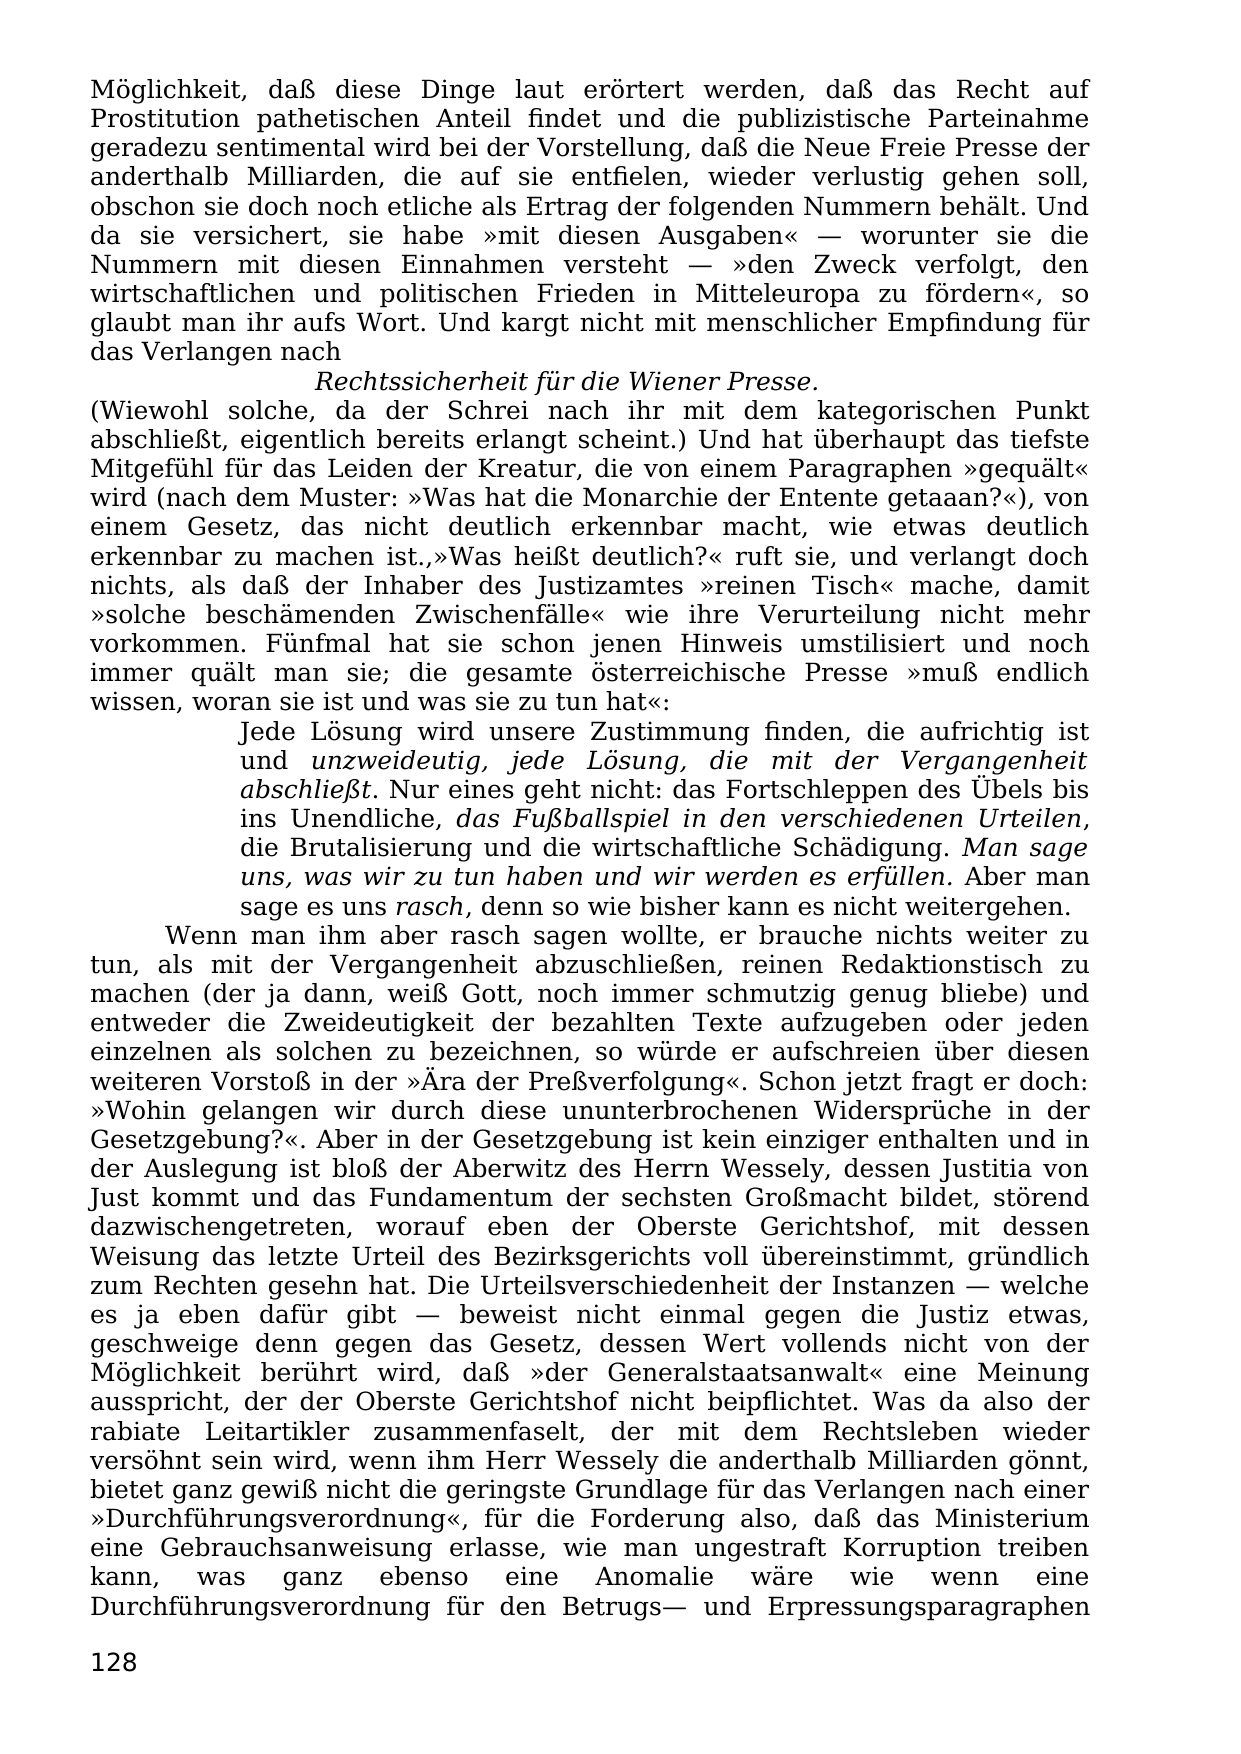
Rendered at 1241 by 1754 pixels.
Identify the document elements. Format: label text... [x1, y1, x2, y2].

text Jede Lösung wird unsere Zustimmung finden, die aufrichtig ist und unzweideutig, jede Lösung, die mit der Vergangenheit abschließt. Nur eines geht nicht: das Fortschleppen des Übels bis ins Unendliche, das Fußballspiel in den verschiedenen Urteilen, die Brutalisierung und die wirtschaftliche Schädigung. Man sage uns, was wir zu tun haben und wir werden es erfüllen. Aber man sage es uns rasch, denn so wie bisher kann es nicht weitergehen. [240, 717, 1091, 921]
text (Wiewohl solche, da der Schrei nach ihr mit dem kategorischen Punkt abschließt, eigentlich bereits erlangt scheint.) Und hat überhaupt das tiefste Mitgefühl für das Leiden der Kreatur, die von einem Paragraphen »gequält« wird (nach dem Muster: »Was hat die Monarchie der Entente getaaan?«), von einem Gesetz, das nicht deutlich erkennbar macht, wie etwas deutlich erkennbar zu machen ist.,»Was heißt deutlich?« ruft sie, und verlangt doch nichts, als daß der Inhaber des Justizamtes »reinen Tisch« mache, damit »solche beschämenden Zwischenfälle« wie ihre Verurteilung nicht mehr vorkommen. Fünfmal hat sie schon jenen Hinweis umstilisiert und noch immer quält man sie; die gesamte österreichische Presse »muß endlich wissen, woran sie ist und was sie zu tun hat«: [90, 396, 1091, 717]
text Rechtssicherheit für die Wiener Presse. [240, 367, 1091, 396]
text Wenn man ihm aber rasch sagen wollte, er brauche nichts weiter zu tun, als mit der Vergangenheit abzuschließen, reinen Redaktionstisch zu machen (der ja dann, weiß Gott, noch immer schmutzig genug bliebe) und entweder die Zweideutigkeit der bezahlten Texte aufzugeben oder jeden einzelnen als solchen zu bezeichnen, so würde er aufschreien über diesen weiteren Vorstoß in der »Ära der Preßverfolgung«. Schon jetzt fragt er doch: »Wohin gelangen wir durch diese ununterbrochenen Widersprüche in der Gesetzgebung?«. Aber in der Gesetzgebung ist kein einziger enthalten und in der Auslegung ist bloß der Aberwitz des Herrn Wessely, dessen Justitia von Just kommt und das Fundamentum der sechsten Großmacht bildet, störend dazwischengetreten, worauf eben der Oberste Gerichtshof, mit dessen Weisung das letzte Urteil des Bezirksgerichts voll übereinstimmt, gründlich zum Rechten gesehn hat. Die Urteilsverschiedenheit der Instanzen — welche es ja eben dafür gibt — beweist nicht einmal gegen die Justiz etwas, geschweige denn gegen das Gesetz, dessen Wert vollends nicht von der Möglichkeit berührt wird, daß »der Generalstaatsanwalt« eine Meinung ausspricht, der der Oberste Gerichtshof nicht beipflichtet. Was da also der rabiate Leitartikler zusammenfaselt, der mit dem Rechtsleben wieder versöhnt sein wird, wenn ihm Herr Wessely die anderthalb Milliarden gönnt, bietet ganz gewiß nicht die geringste Grundlage für das Verlangen nach einer »Durchführungsverordnung«, für die Forderung also, daß das Ministerium eine Gebrauchsanweisung erlasse, wie man ungestraft Korruption treiben kann, was ganz ebenso eine Anomalie wäre wie wenn eine Durchführungsverordnung für den Betrugs— und Erpressungsparagraphen [90, 921, 1091, 1621]
text Möglichkeit, daß diese Dinge laut erörtert werden, daß das Recht auf Prostitution pathetischen Anteil findet und die publizistische Parteinahme geradezu sentimental wird bei der Vorstellung, daß die Neue Freie Presse der anderthalb Milliarden, die auf sie entfielen, wieder verlustig gehen soll, obschon sie doch noch etliche als Ertrag der folgenden Nummern behält. Und da sie versichert, sie habe »mit diesen Ausgaben« — worunter sie die Nummern mit diesen Einnahmen versteht — »den Zweck verfolgt, den wirtschaftlichen und politischen Frieden in Mitteleuropa zu fördern«, so glaubt man ihr aufs Wort. Und kargt nicht mit menschlicher Empfindung für das Verlangen nach [90, 75, 1091, 367]
